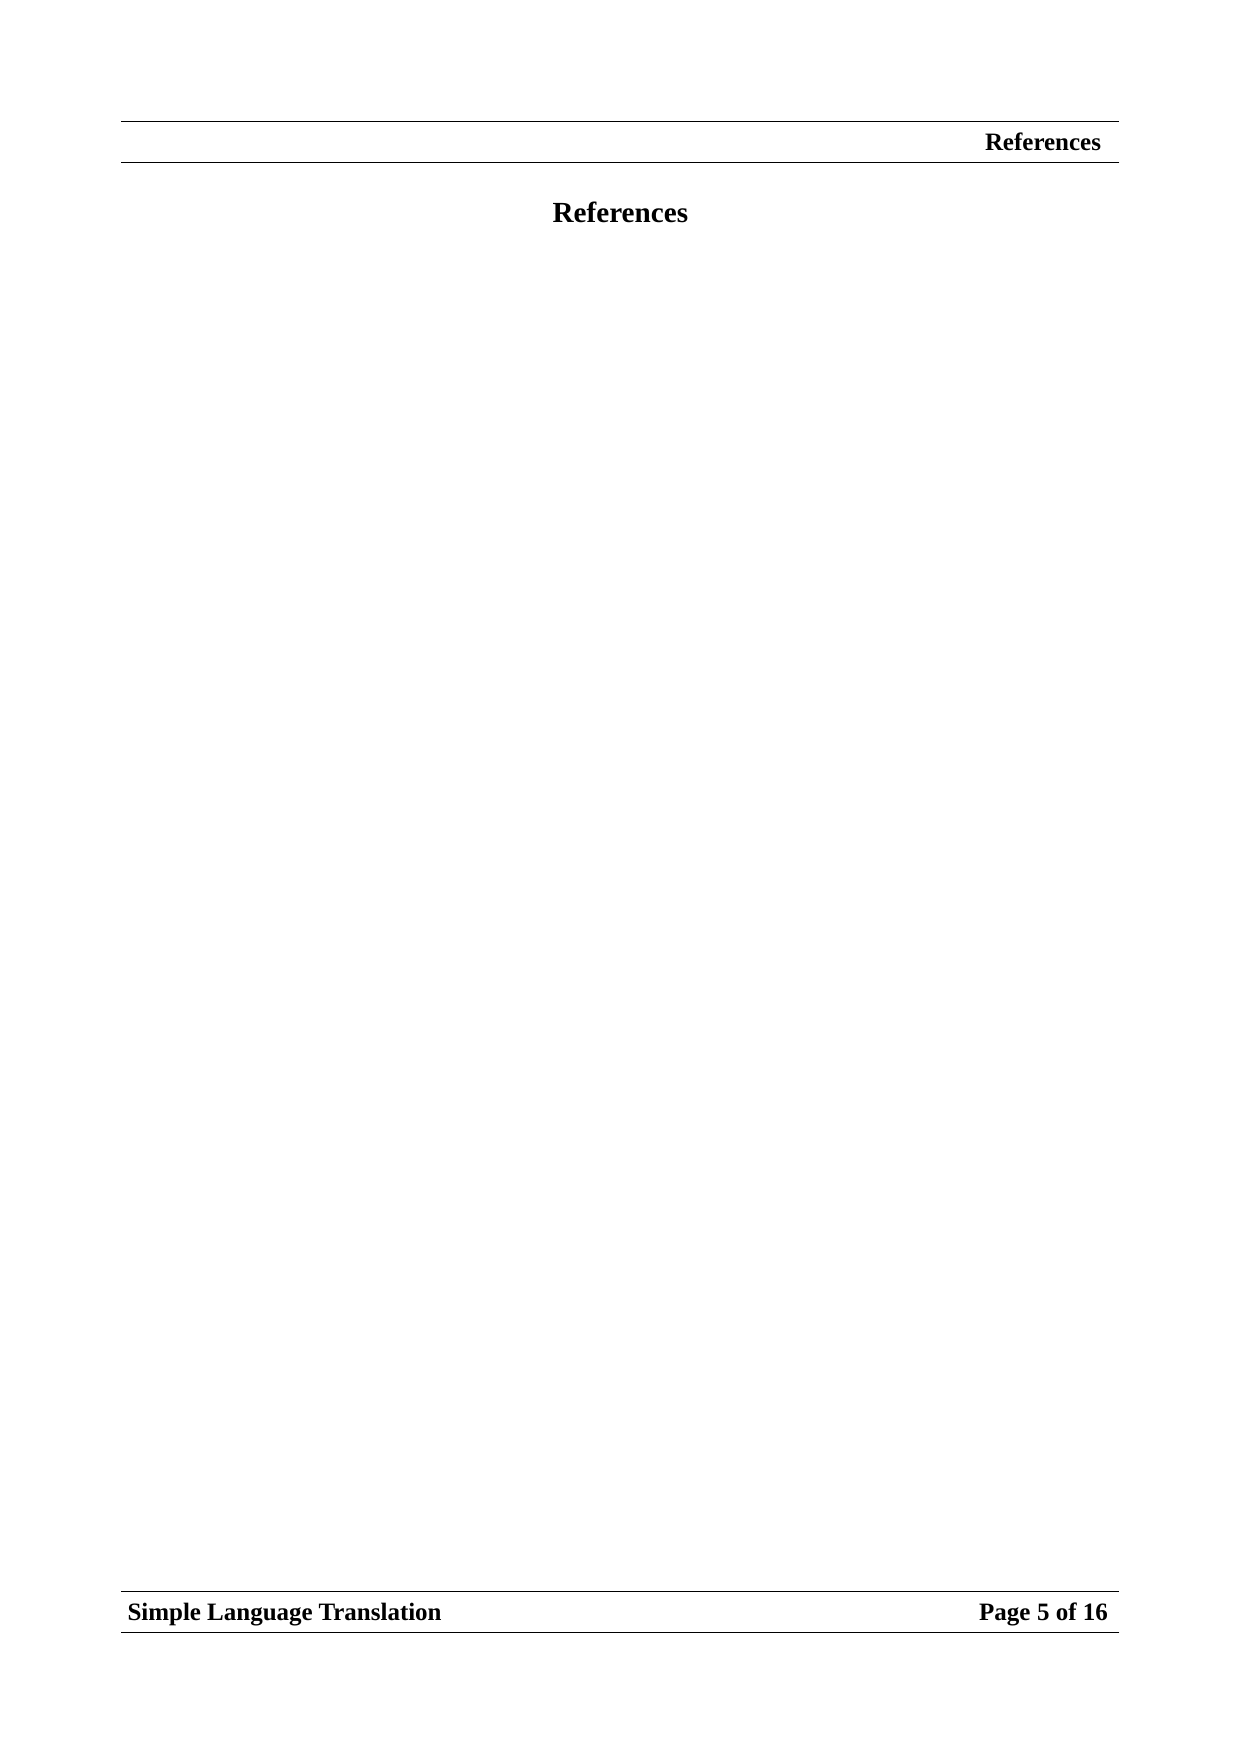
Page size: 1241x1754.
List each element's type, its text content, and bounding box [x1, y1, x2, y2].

subtitle References [121, 192, 1119, 229]
